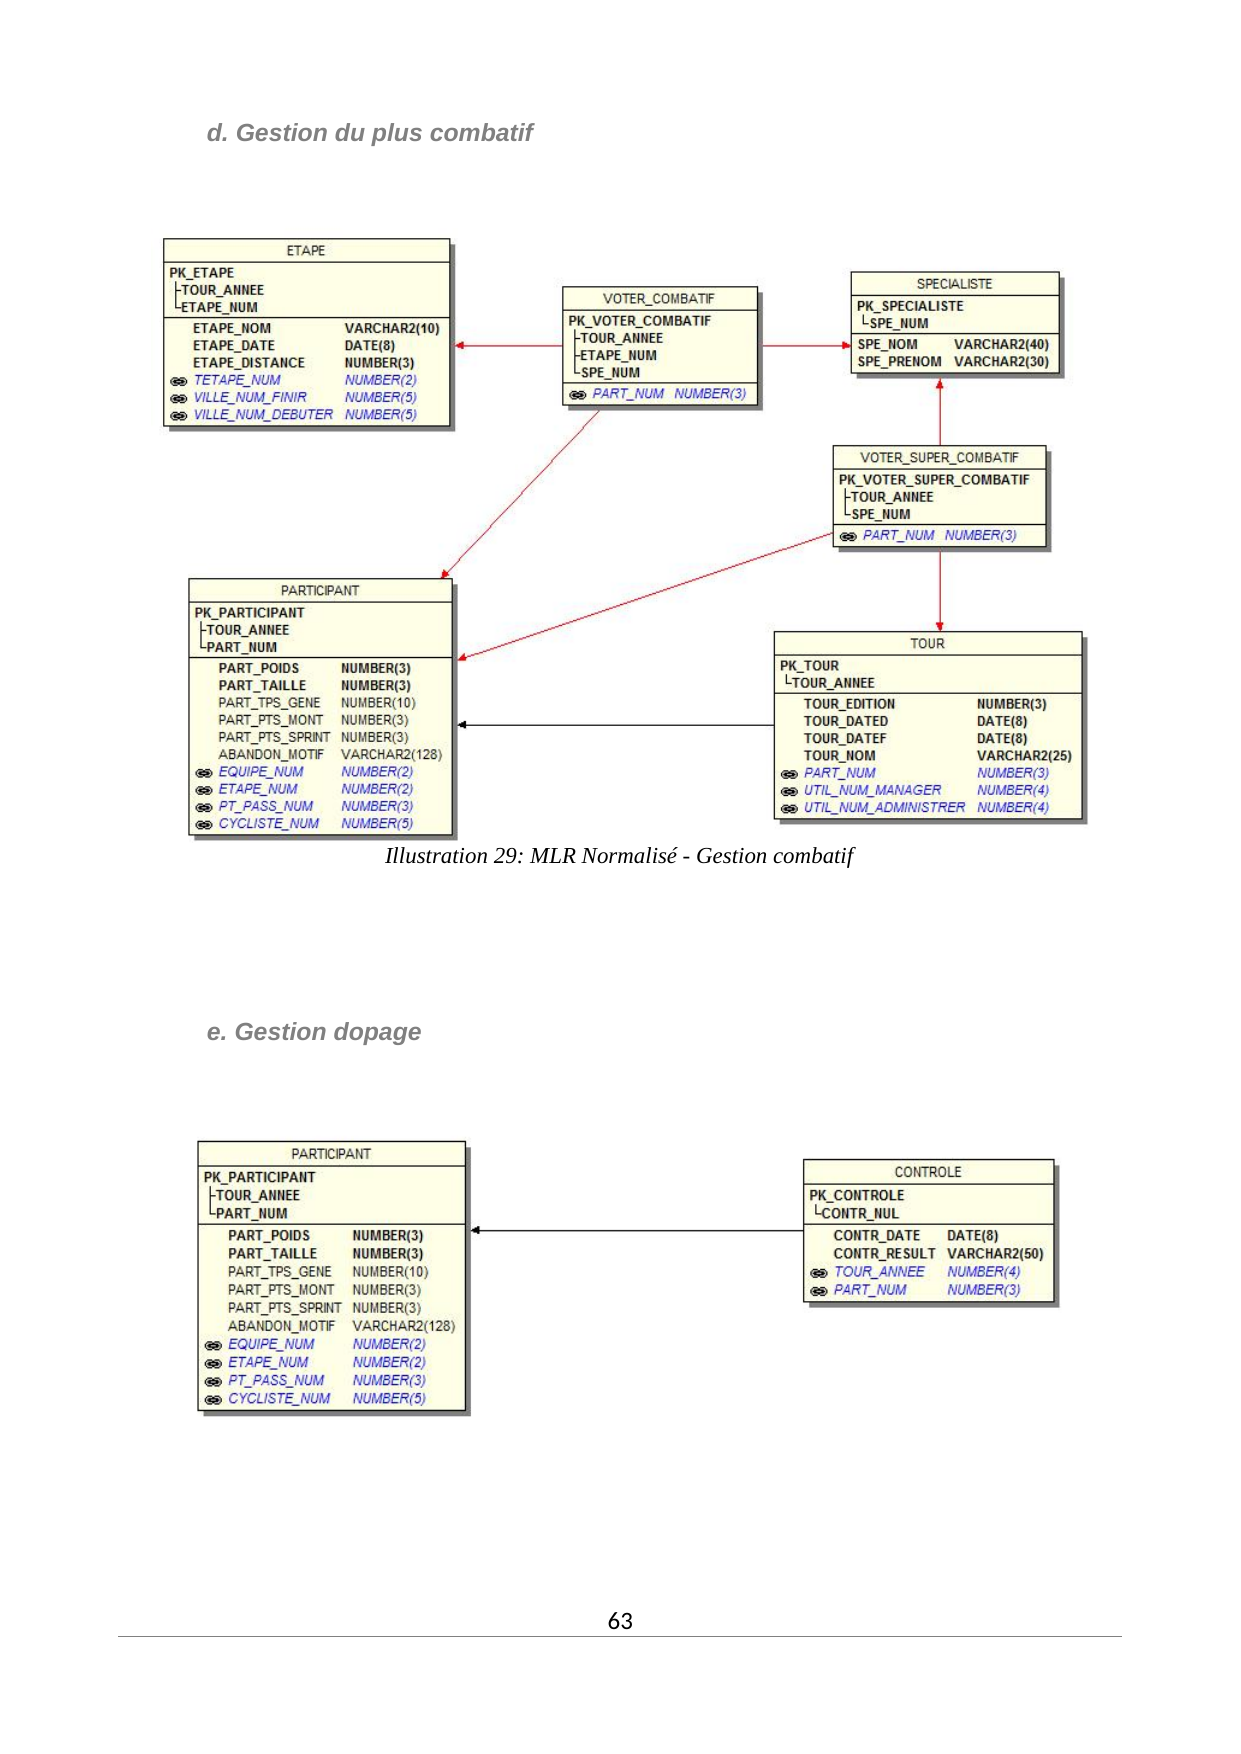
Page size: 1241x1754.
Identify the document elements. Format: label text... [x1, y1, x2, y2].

picture [178, 1076, 1062, 1419]
subtitle Gestion dopage [207, 1017, 1122, 1046]
text Illustration 29: MLR Normalisé - Gestion combatif [151, 843, 1089, 869]
subtitle Gestion du plus combatif [207, 118, 1122, 147]
picture [151, 189, 1090, 843]
